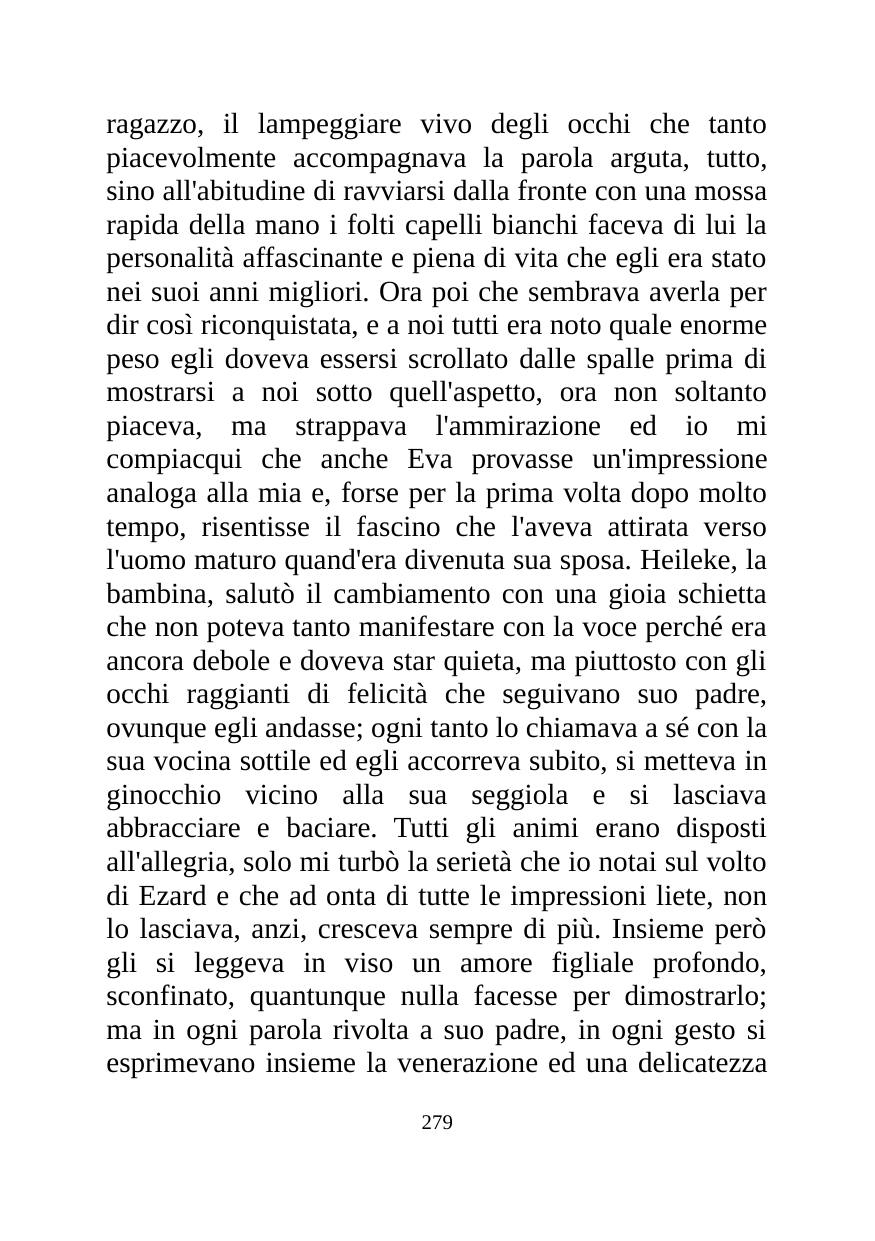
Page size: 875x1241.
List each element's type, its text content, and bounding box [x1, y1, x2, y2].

text ragazzo, il lampeggiare vivo degli occhi che tanto piacevolmente accompagnava la parola arguta, tutto, sino all'abitudine di ravviarsi dalla fronte con una mossa rapida della mano i folti capelli bianchi faceva di lui la personalità affascinante e piena di vita che egli era stato nei suoi anni migliori. Ora poi che sembrava averla per dir così riconquistata, e a noi tutti era noto quale enorme peso egli doveva essersi scrollato dalle spalle prima di mostrarsi a noi sotto quell'aspetto, ora non soltanto piaceva, ma strappava l'ammirazione ed io mi compiacqui che anche Eva provasse un'impressione analoga alla mia e, forse per la prima volta dopo molto tempo, risentisse il fascino che l'aveva attirata verso l'uomo maturo quand'era divenuta sua sposa. Heileke, la bambina, salutò il cambiamento con una gioia schietta che non poteva tanto manifestare con la voce perché era ancora debole e doveva star quieta, ma piuttosto con gli occhi raggianti di felicità che seguivano suo padre, ovunque egli andasse; ogni tanto lo chiamava a sé con la sua vocina sottile ed egli accorreva subito, si metteva in ginocchio vicino alla sua seggiola e si lasciava abbracciare e baciare. Tutti gli animi erano disposti all'allegria, solo mi turbò la serietà che io notai sul volto di Ezard e che ad onta di tutte le impressioni liete, non lo lasciava, anzi, cresceva sempre di più. Insieme però gli si leggeva in viso un amore figliale profondo, sconfinato, quantunque nulla facesse per dimostrarlo; ma in ogni parola rivolta a suo padre, in ogni gesto si esprimevano insieme la venerazione ed una delicatezza [106, 106, 768, 1079]
